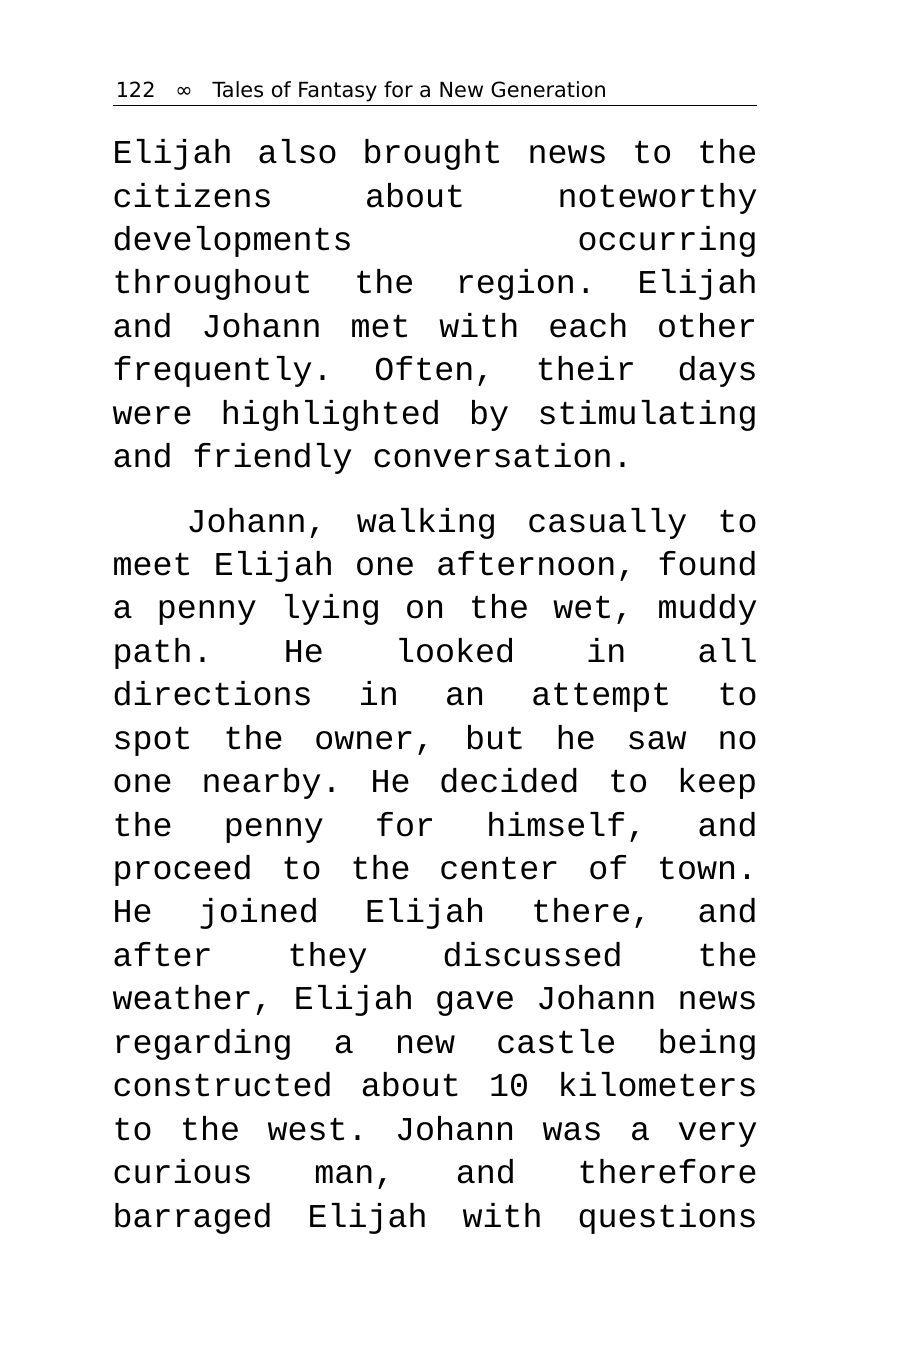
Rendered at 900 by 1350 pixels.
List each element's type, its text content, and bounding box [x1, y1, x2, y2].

text Elijah also brought news to the citizens about noteworthy developments occurring throughout the region. Elijah and Johann met with each other frequently. Often, their days were highlighted by stimulating and friendly conversation. [112, 136, 757, 478]
text Johann, walking casually to meet Elijah one afternoon, found a penny lying on the wet, muddy path. He looked in all directions in an attempt to spot the owner, but he saw no one nearby. He decided to keep the penny for himself, and proceed to the center of town. He joined Elijah there, and after they discussed the weather, Elijah gave Johann news regarding a new castle being constructed about 10 kilometers to the west. Johann was a very curious man, and therefore barraged Elijah with questions [112, 504, 757, 1237]
